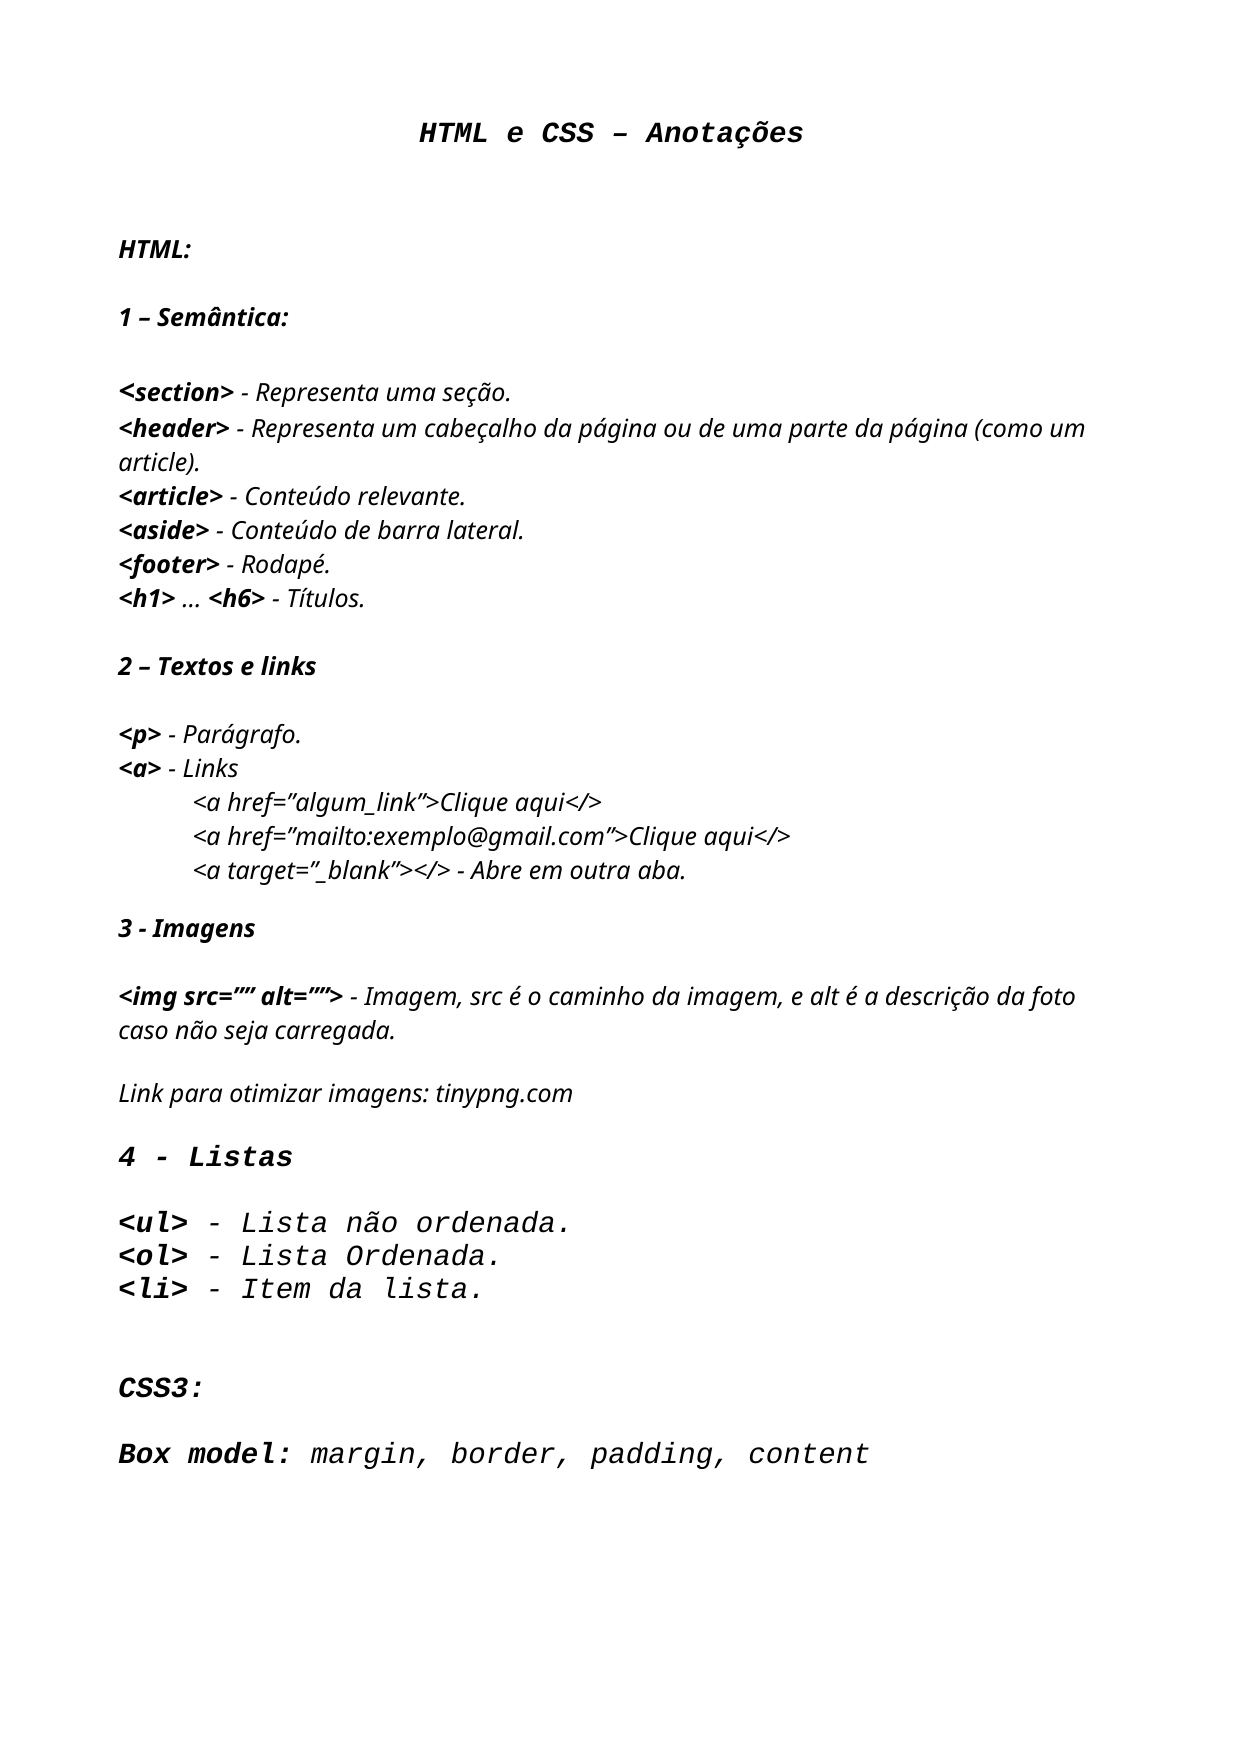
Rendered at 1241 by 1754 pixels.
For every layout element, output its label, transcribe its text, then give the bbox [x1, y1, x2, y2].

text <aside> - Conteúdo de barra lateral. [118, 512, 1122, 546]
text <header> - Representa um cabeçalho da página ou de uma parte da página (como um article). [118, 410, 1122, 478]
text <h1> … <h6> - Títulos. [118, 581, 1122, 614]
text <a href=”algum_link”>Clique aqui</> [118, 785, 1122, 819]
text HTML e CSS – Anotações [118, 118, 1122, 151]
text Link para otimizar imagens: tinypng.com [118, 1075, 1122, 1109]
text <p> - Parágrafo. [118, 717, 1122, 751]
text <footer> - Rodapé. [118, 546, 1122, 581]
text <a> - Links [118, 751, 1122, 785]
text <img src=”” alt=””> - Imagem, src é o caminho da imagem, e alt é a descrição da foto caso não seja carregada. [118, 979, 1122, 1047]
text 1 – Semântica: [118, 299, 1122, 334]
text <li> - Item da lista. [118, 1274, 1122, 1307]
text <ul> - Lista não ordenada. [118, 1208, 1122, 1241]
text <article> - Conteúdo relevante. [118, 478, 1122, 512]
text CSS3: [118, 1373, 1122, 1407]
text 3 - Imagens [118, 911, 1122, 945]
text <section> - Representa uma seção. [118, 371, 1122, 410]
text <a href=”mailto:exemplo@gmail.com”>Clique aqui</> [118, 819, 1122, 853]
text Box model: margin, border, padding, content [118, 1439, 1122, 1473]
text 2 – Textos e links [118, 649, 1122, 683]
text <a target=”_blank”></> - Abre em outra aba. [118, 853, 1122, 887]
text <ol> - Lista Ordenada. [118, 1241, 1122, 1274]
text HTML: [118, 231, 1122, 266]
text 4 - Listas [118, 1142, 1122, 1175]
